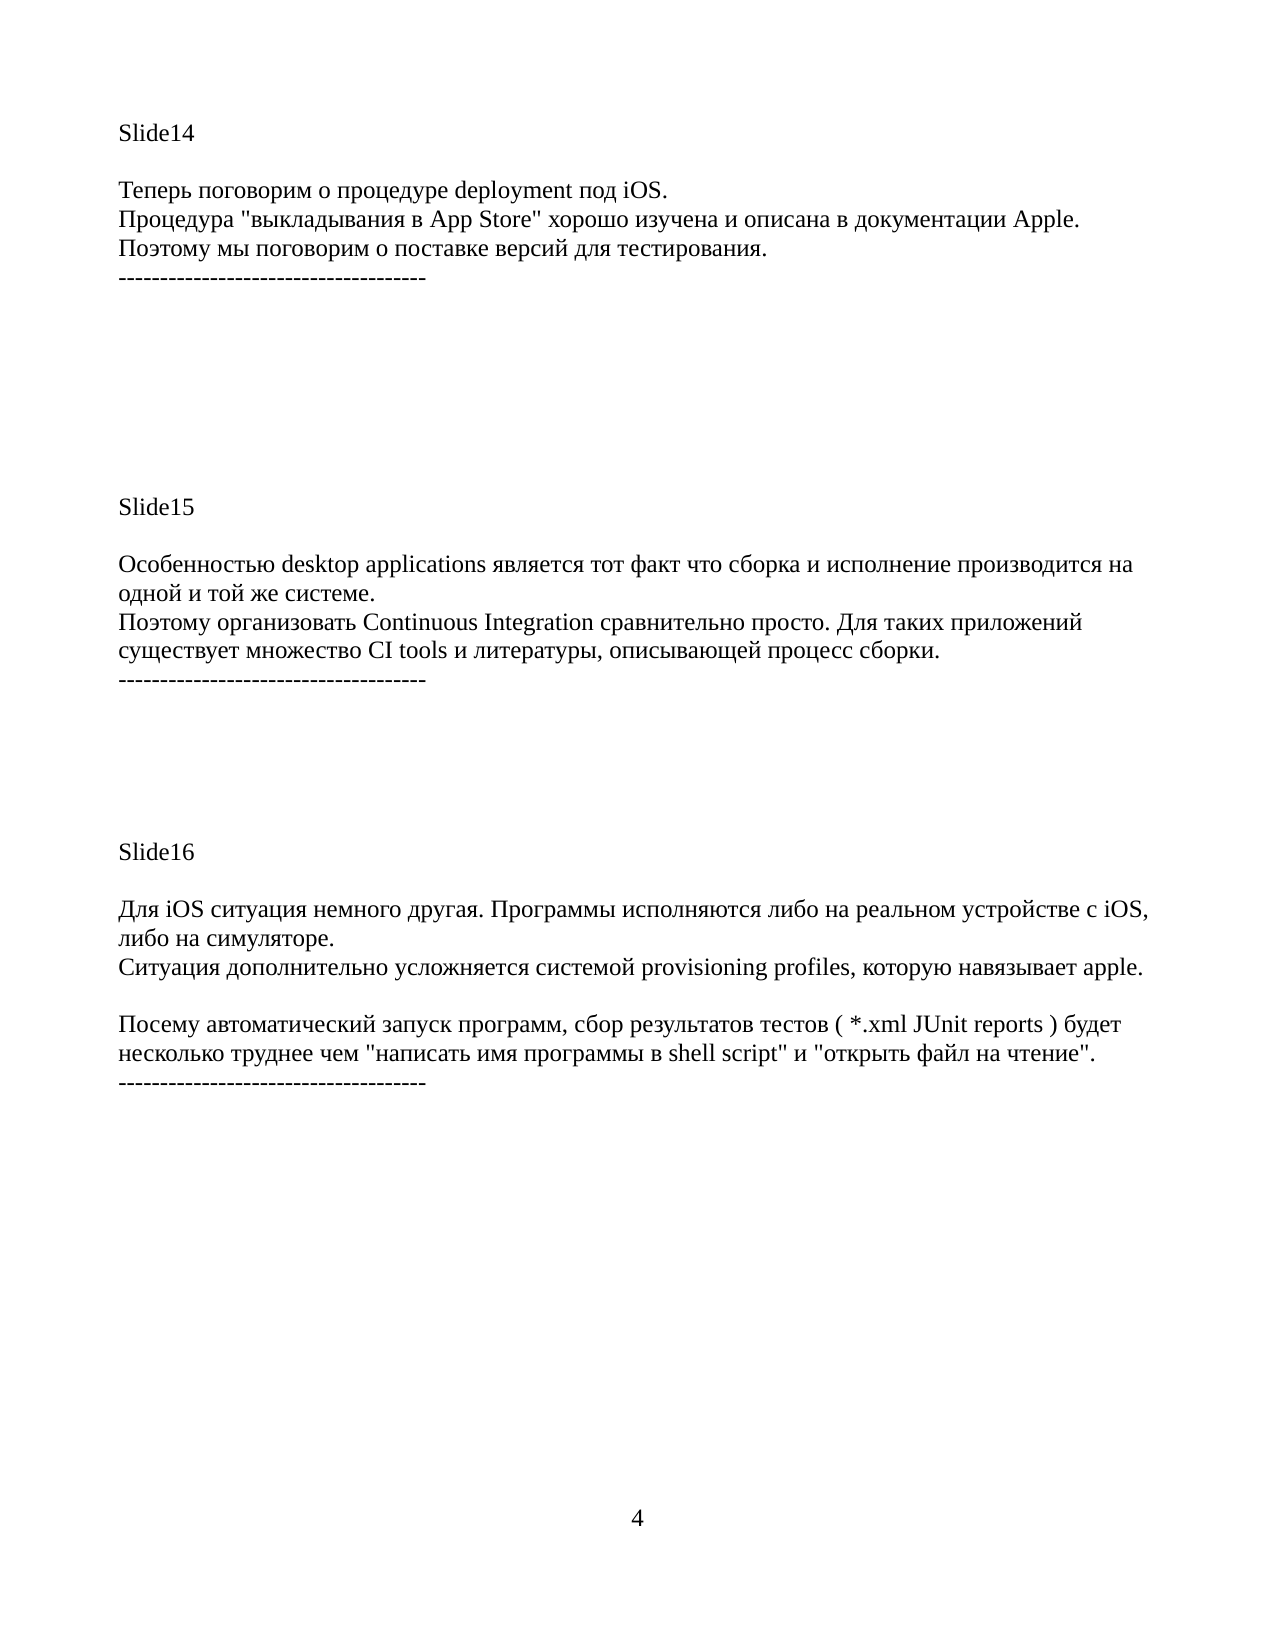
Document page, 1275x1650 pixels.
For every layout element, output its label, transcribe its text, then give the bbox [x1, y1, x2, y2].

text Slide14 Теперь поговорим о процедуре deployment под iOS. Процедура "выкладывания в App Store" хорошо изучена и описана в документации Apple. Поэтому мы поговорим о поставке версий для тестирования. ------------------------------------- Slide15 Особенностью desktop applications является тот факт что сборка и исполнение производится на одной и той же системе. Поэтому организовать Continuous Integration сравнительно просто. Для таких приложений существует множество CI tools и литературы, описывающей процесс сборки. ------------------------------------- Slide16 Для iOS ситуация немного другая. Программы исполняются либо на реальном устройстве с iOS, либо на симуляторе. Ситуация дополнительно усложняется системой provisioning profiles, которую навязывает apple. Посему автоматический запуск программ, сбор результатов тестов ( *.xml JUnit reports ) будет несколько труднее чем "написать имя программы в shell script" и "открыть файл на чтение". ------------------------------------- [118, 118, 1157, 1268]
